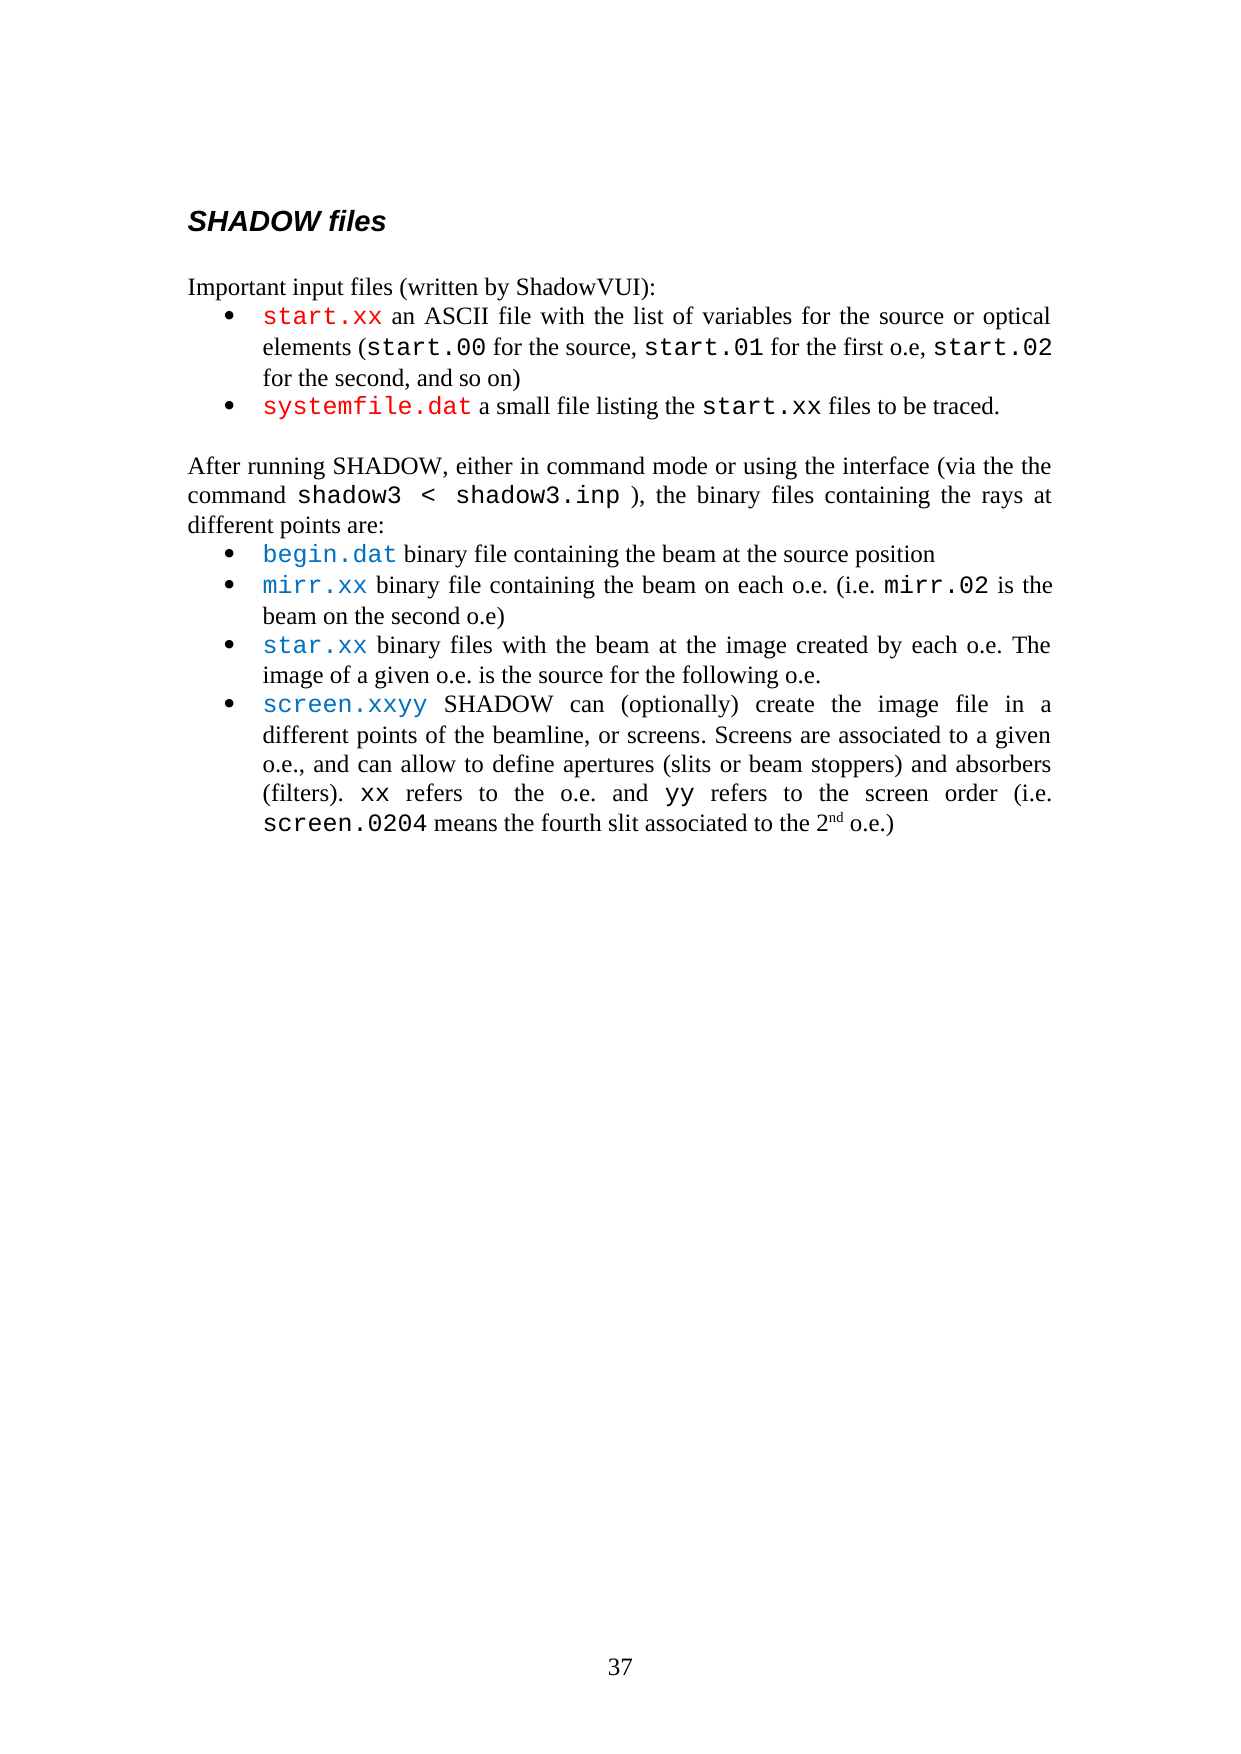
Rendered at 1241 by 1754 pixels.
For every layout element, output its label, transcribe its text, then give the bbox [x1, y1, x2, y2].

list start.xx an ASCII file with the list of variables for the source or optical elements (start.00 for the source, start.01 for the first o.e, start.02 for the second, and so on) [225, 301, 1053, 391]
text After running SHADOW, either in command mode or using the interface (via the the command shadow3 < shadow3.inp ), the binary files containing the rays at different points are: [187, 451, 1053, 539]
list mirr.xx binary file containing the beam on each o.e. (i.e. mirr.02 is the beam on the second o.e) [225, 570, 1053, 630]
list screen.xxyy SHADOW can (optionally) create the image file in a different points of the beamline, or screens. Screens are associated to a given o.e., and can allow to define apertures (slits or beam stoppers) and absorbers (filters). xx refers to the o.e. and yy refers to the screen order (i.e. screen.0204 means the fourth slit associated to the 2nd o.e.) [225, 689, 1053, 839]
list begin.dat binary file containing the beam at the source position [225, 539, 1053, 570]
text Important input files (written by ShadowVUI): [187, 272, 1053, 301]
list systemfile.dat a small file listing the start.xx files to be traced. [225, 391, 1053, 422]
subtitle SHADOW files [187, 204, 1053, 237]
list star.xx binary files with the beam at the image created by each o.e. The image of a given o.e. is the source for the following o.e. [225, 630, 1053, 689]
